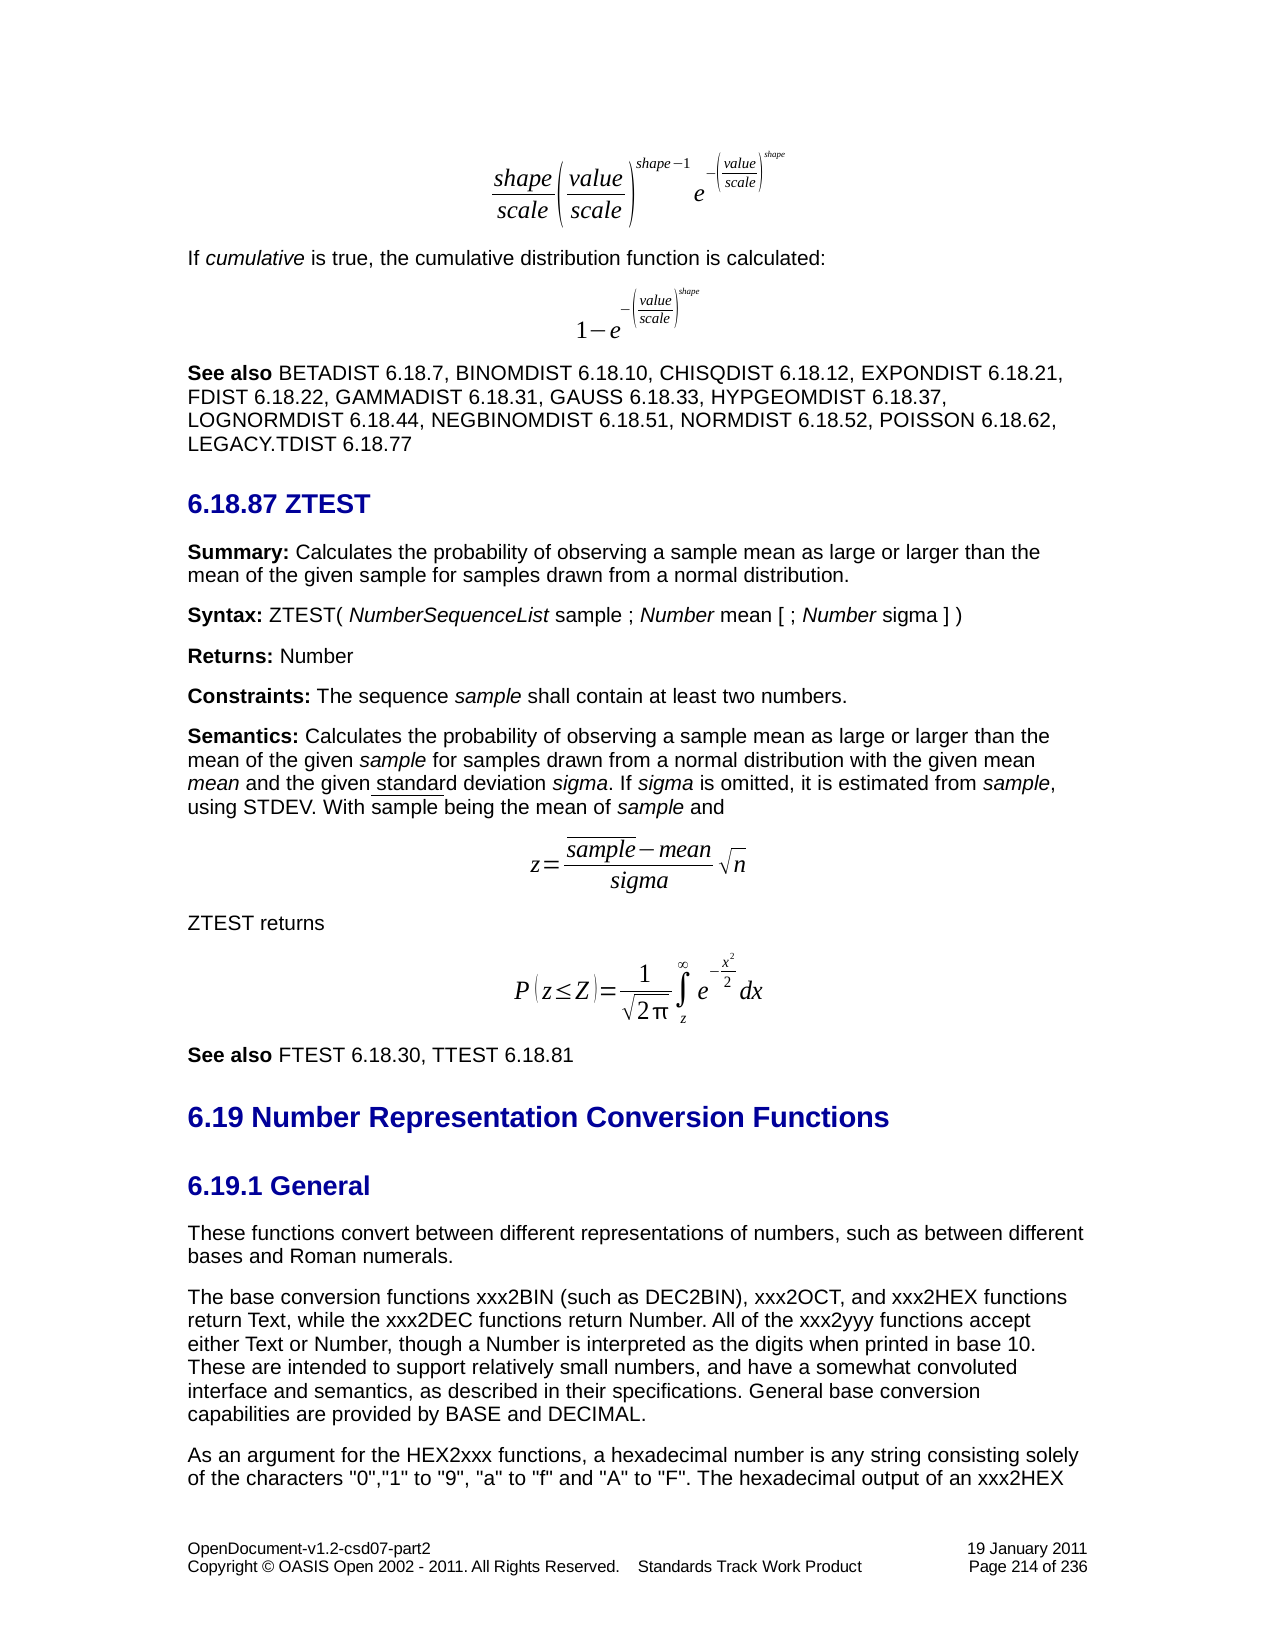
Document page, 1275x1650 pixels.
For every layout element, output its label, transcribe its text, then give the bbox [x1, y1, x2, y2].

text Summary: Calculates the probability of observing a sample mean as large or larger than the mean of the given sample for samples drawn from a normal distribution. [187, 540, 1088, 587]
text ZTEST returns [187, 911, 1088, 935]
text The base conversion functions xxx2BIN (such as DEC2BIN), xxx2OCT, and xxx2HEX functions return Text, while the xxx2DEC functions return Number. All of the xxx2yyy functions accept either Text or Number, though a Number is interpreted as the digits when printed in base 10. These are intended to support relatively small numbers, and have a somewhat convoluted interface and semantics, as described in their specifications. General base conversion capabilities are provided by BASE and DECIMAL. [187, 1285, 1088, 1426]
text Returns: Number [187, 644, 1088, 668]
text Syntax: ZTEST( NumberSequenceList sample ; Number mean [ ; Number sigma ] ) [187, 604, 1088, 627]
subtitle Number Representation Conversion Functions [187, 1101, 1088, 1133]
subtitle ZTEST [187, 489, 1088, 519]
text As an argument for the HEX2xxx functions, a hexadecimal number is any string consisting solely of the characters "0","1" to "9", "a" to "f" and "A" to "F". The hexadecimal output of an xxx2HEX [187, 1443, 1088, 1490]
text These functions convert between different representations of numbers, such as between different bases and Roman numerals. [187, 1221, 1088, 1268]
text See also FTEST 6.18.30, TTEST 6.18.81 [187, 1044, 1088, 1067]
subtitle General [187, 1171, 1088, 1201]
text If cumulative is true, the cumulative distribution function is calculated: [187, 246, 1088, 270]
text Constraints: The sequence sample shall contain at least two numbers. [187, 684, 1088, 708]
text See also BETADIST 6.18.7, BINOMDIST 6.18.10, CHISQDIST 6.18.12, EXPONDIST 6.18.21, FDIST 6.18.22, GAMMADIST 6.18.31, GAUSS 6.18.33, HYPGEOMDIST 6.18.37, LOGNORMDIST 6.18.44, NEGBINOMDIST 6.18.51, NORMDIST 6.18.52, POISSON 6.18.62, LEGACY.TDIST 6.18.77 [187, 362, 1088, 456]
text Semantics: Calculates the probability of observing a sample mean as large or larger than the mean of the given sample for samples drawn from a normal distribution with the given mean mean and the given standard deviation sigma. If sigma is omitted, it is estimated from sample, using STDEV. With sample being the mean of sample and [187, 724, 1088, 819]
